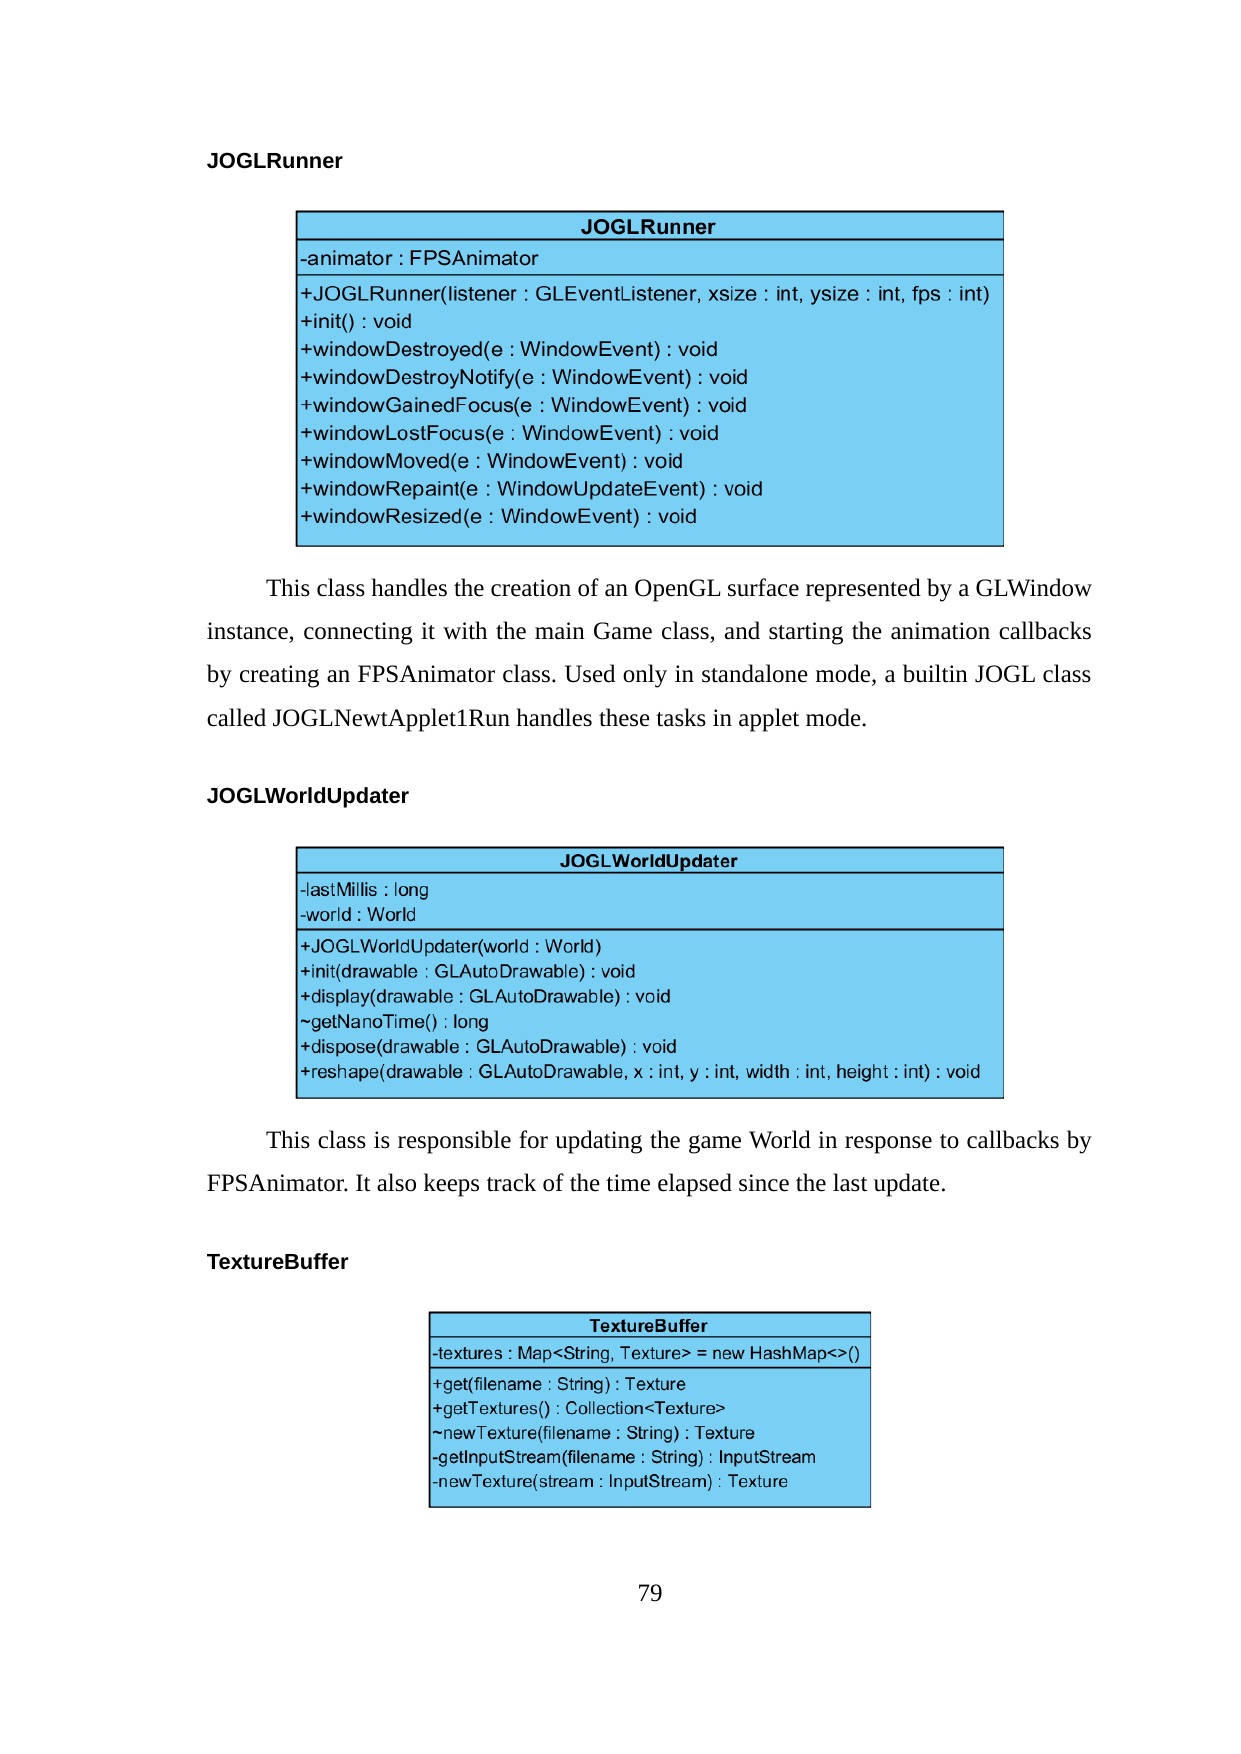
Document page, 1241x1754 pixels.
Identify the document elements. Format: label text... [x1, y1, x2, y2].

subtitle TextureBuffer [207, 1249, 1093, 1274]
text This class is responsible for updating the game World in response to callbacks by FPSAnimator. It also keeps track of the time elapsed since the last update. [207, 1125, 1093, 1197]
text This class handles the creation of an OpenGL surface represented by a GLWindow instance, connecting it with the main Game class, and starting the animation callbacks by creating an FPSAnimator class. Used only in standalone mode, a builtin JOGL class called JOGLNewtApplet1Run handles these tasks in applet mode. [207, 573, 1093, 731]
picture [295, 210, 1004, 547]
picture [295, 846, 1004, 1099]
subtitle JOGLWorldUpdater [207, 783, 1093, 808]
picture [428, 1311, 872, 1508]
subtitle JOGLRunner [207, 148, 1093, 173]
